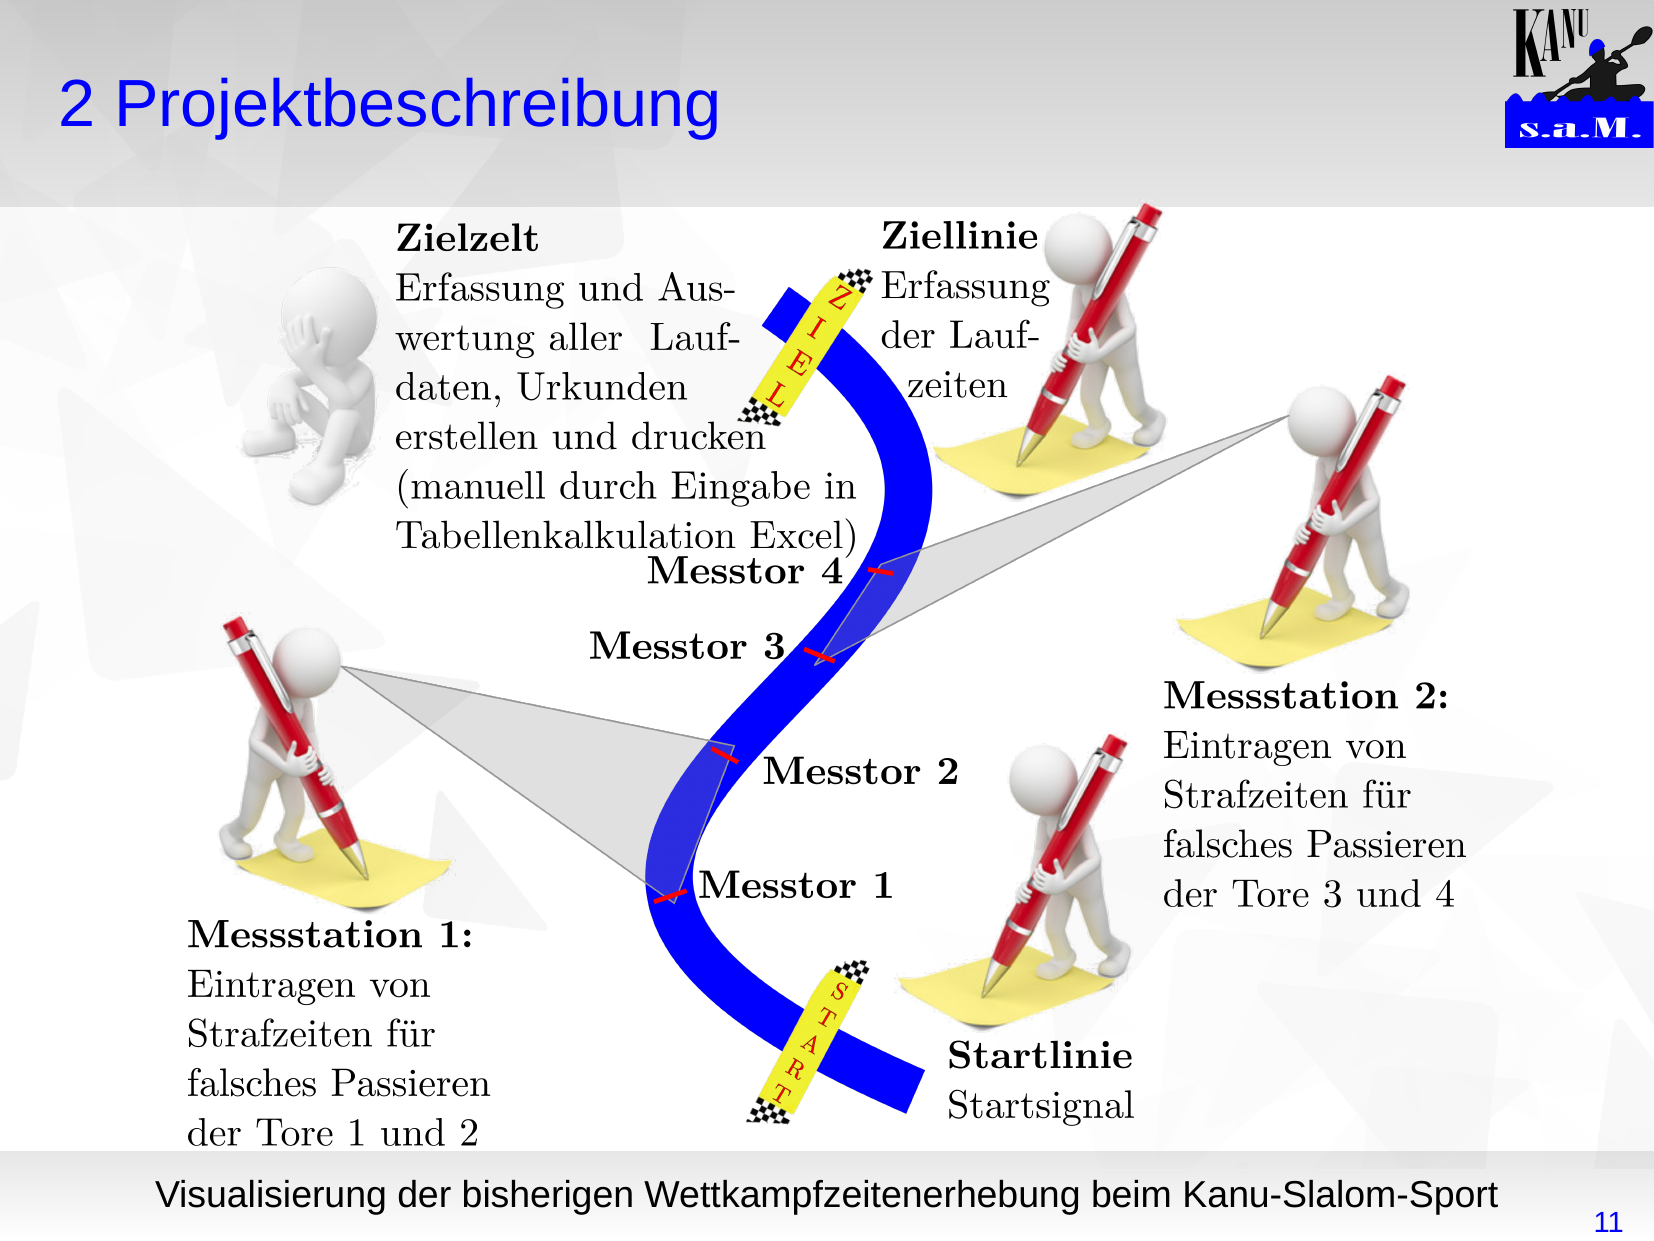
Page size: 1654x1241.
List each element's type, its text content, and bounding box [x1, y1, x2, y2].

text_box Visualisierung der bisherigen Wettkampfzeitenerhebung beim Kanu-Slalom-Sport [0, 1165, 1654, 1223]
picture [0, 0, 1654, 1165]
title 2 Projektbeschreibung [59, 29, 1595, 178]
picture [1505, 0, 1654, 148]
